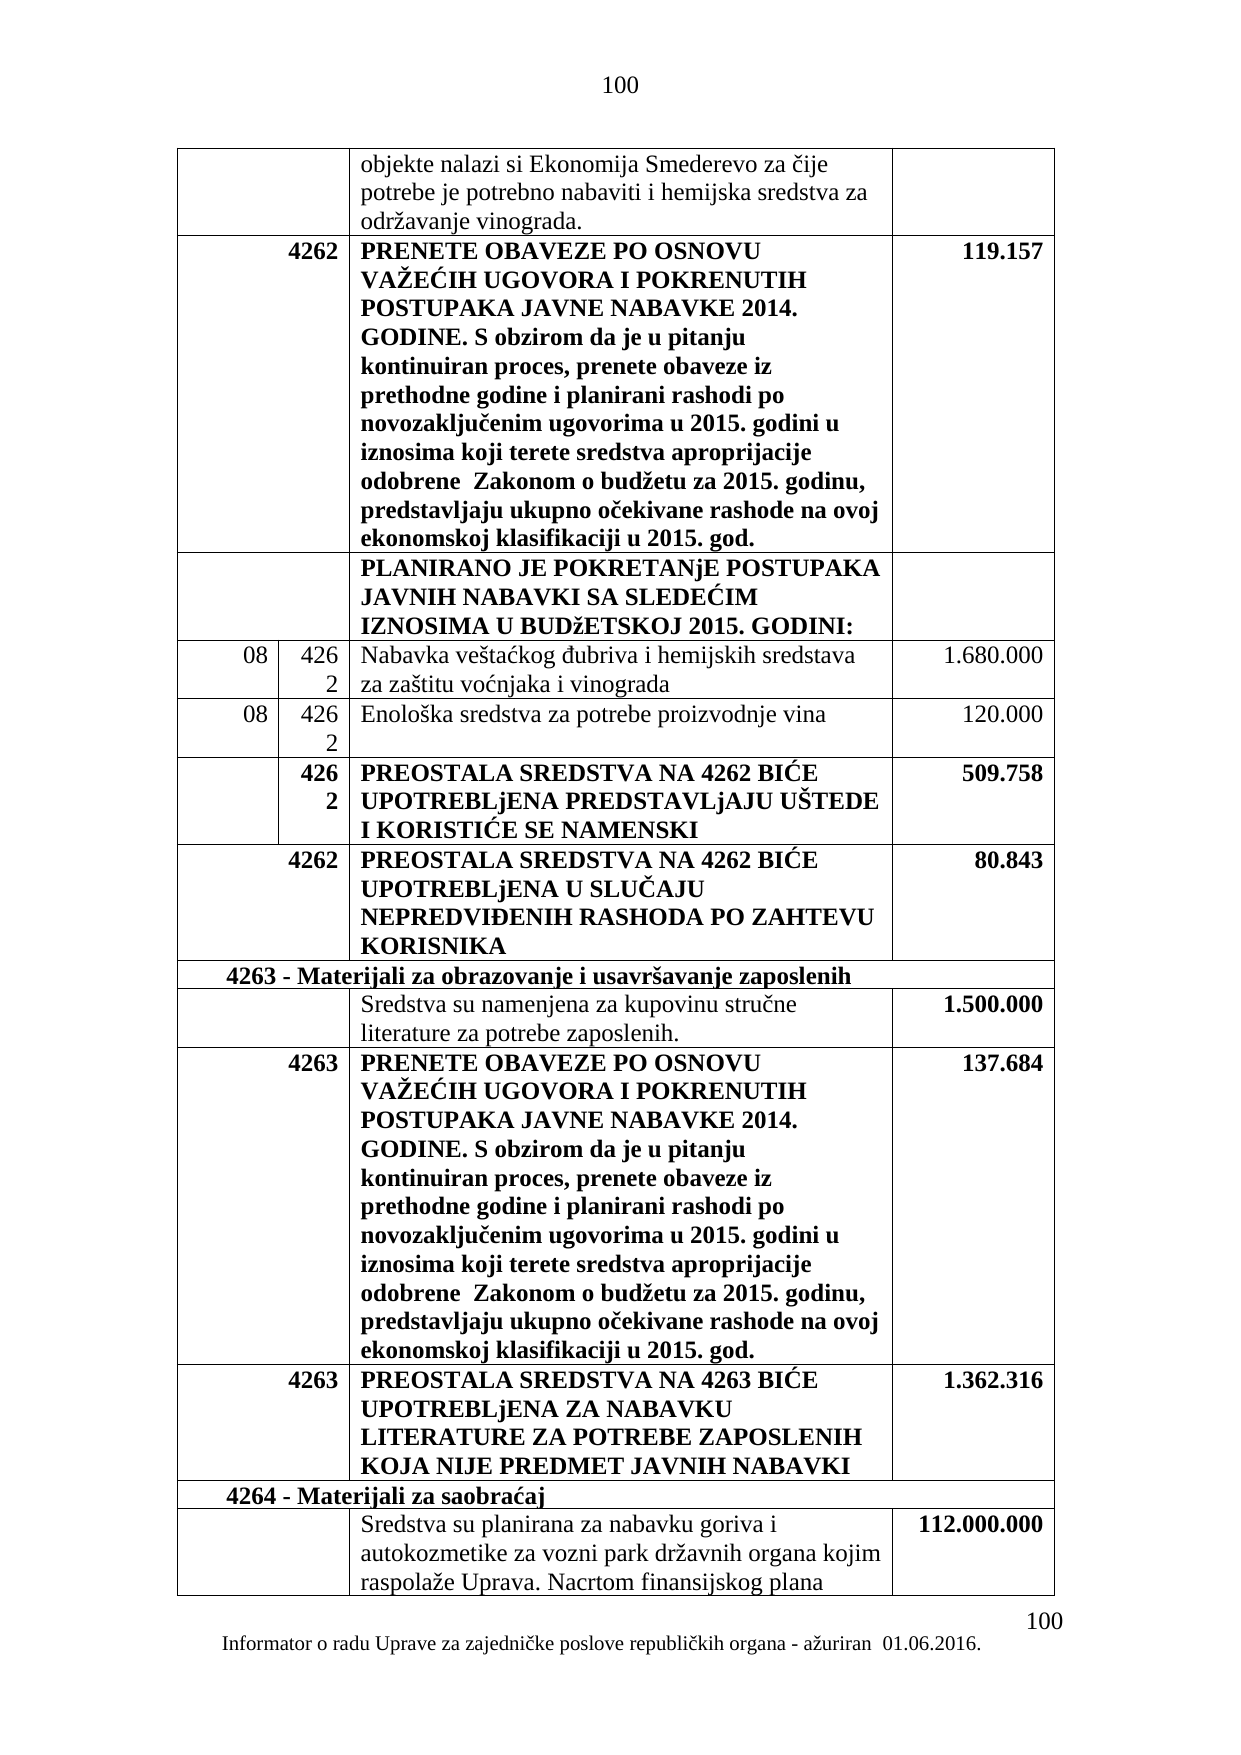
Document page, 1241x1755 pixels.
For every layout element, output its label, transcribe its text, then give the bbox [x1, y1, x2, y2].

table_cell 4262 [178, 845, 349, 960]
table_cell 1.362.316 [893, 1365, 1054, 1480]
table_cell PREOSTALA SREDSTVA NA 4263 BIĆE UPOTREBLjENA ZA NABAVKU LITERATURE ZA POTREBE ZAPOSLENIH KOJA NIJE PREDMET JAVNIH NABAVKI [350, 1365, 892, 1480]
table_cell [178, 553, 349, 639]
table_cell 08 [178, 641, 278, 698]
table_cell objekte nalazi si Ekonomija Smederevo za čije potrebe je potrebno nabaviti i hemijska sredstva za održavanje vinograda. [350, 149, 892, 235]
table_cell [178, 989, 349, 1047]
table_cell 137.684 [893, 1048, 1054, 1364]
table_cell Sredstva su namenjena za kupovinu stručne literature za potrebe zaposlenih. [350, 989, 892, 1047]
table_cell Sredstva su planirana za nabavku goriva i autokozmetike za vozni park državnih organa kojim raspolaže Uprava. Nacrtom finansijskog plana [350, 1509, 892, 1595]
table_cell [893, 149, 1054, 235]
table_cell 1.500.000 [893, 989, 1054, 1047]
table_cell Enološka sredstva za potrebe proizvodnje vina [350, 699, 892, 757]
table_cell 4262 [279, 758, 349, 844]
table_cell PRENETE OBAVEZE PO OSNOVU VAŽEĆIH UGOVORA I POKRENUTIH POSTUPAKA JAVNE NABAVKE 2014. GODINE. S obzirom da je u pitanju kontinuiran proces, prenete obaveze iz prethodne godine i planirani rashodi po novozaklјučenim ugovorima u 2015. godini u iznosima koji terete sredstva aproprijacije odobrene Zakonom o budžetu za 2015. godinu, predstavlјaju ukupno očekivane rashode na ovoj ekonomskoj klasifikaciji u 2015. god. [350, 1048, 892, 1364]
table_cell [893, 553, 1054, 639]
table_cell 1.680.000 [893, 641, 1054, 698]
table_cell 4263 - Materijali za obrazovanje i usavršavanje zaposlenih [178, 961, 1054, 988]
table_cell [178, 149, 349, 235]
table_cell 4262 [279, 699, 349, 757]
table_cell 4264 - Materijali za saobraćaj [178, 1481, 1054, 1508]
table_cell Nabavka veštaćkog đubriva i hemijskih sredstava za zaštitu voćnjaka i vinograda [350, 641, 892, 698]
table_cell [178, 758, 278, 844]
table_cell PREOSTALA SREDSTVA NA 4262 BIĆE UPOTREBLjENA U SLUČAJU NEPREDVIĐENIH RASHODA PO ZAHTEVU KORISNIKA [350, 845, 892, 960]
table_cell 08 [178, 699, 278, 757]
table_cell 80.843 [893, 845, 1054, 960]
table_cell 120.000 [893, 699, 1054, 757]
table_cell 4262 [178, 236, 349, 552]
table_cell 509.758 [893, 758, 1054, 844]
table_cell PREOSTALA SREDSTVA NA 4262 BIĆE UPOTREBLjENA PREDSTAVLjAJU UŠTEDE I KORISTIĆE SE NAMENSKI [350, 758, 892, 844]
table_cell [178, 1509, 349, 1595]
table_cell 112.000.000 [893, 1509, 1054, 1595]
table_cell PLANIRANO JE POKRETANјE POSTUPAKA JAVNIH NABAVKI SA SLEDEĆIM IZNOSIMA U BUDžETSKOJ 2015. GODINI: [350, 553, 892, 639]
table_cell 4263 [178, 1365, 349, 1480]
table_cell 4263 [178, 1048, 349, 1364]
table_cell 119.157 [893, 236, 1054, 552]
table_cell PRENETE OBAVEZE PO OSNOVU VAŽEĆIH UGOVORA I POKRENUTIH POSTUPAKA JAVNE NABAVKE 2014. GODINE. S obzirom da je u pitanju kontinuiran proces, prenete obaveze iz prethodne godine i planirani rashodi po novozaklјučenim ugovorima u 2015. godini u iznosima koji terete sredstva aproprijacije odobrene Zakonom o budžetu za 2015. godinu, predstavlјaju ukupno očekivane rashode na ovoj ekonomskoj klasifikaciji u 2015. god. [350, 236, 892, 552]
table_cell 4262 [279, 641, 349, 698]
